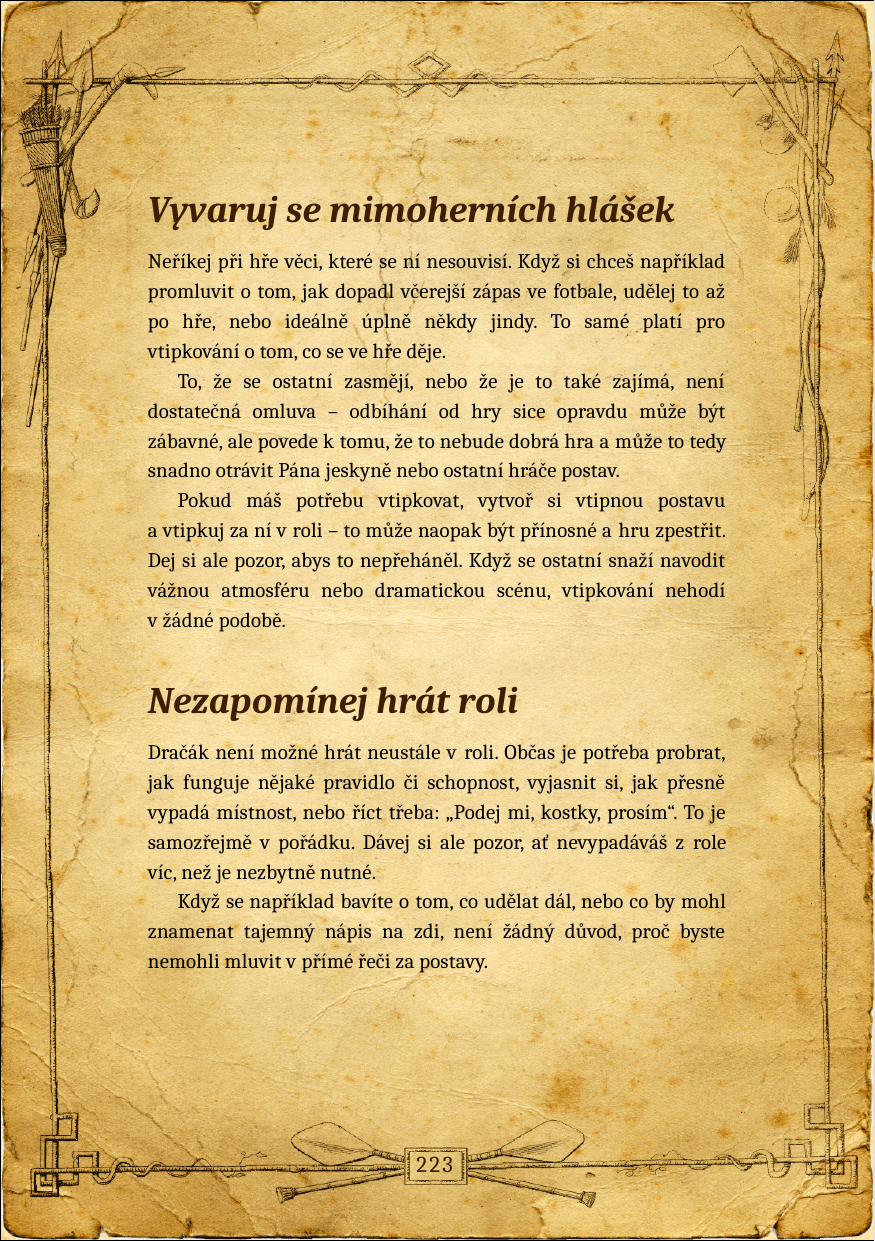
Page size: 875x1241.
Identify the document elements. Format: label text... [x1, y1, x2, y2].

subtitle Vyvaruj se mimoherních hlášek [148, 189, 726, 232]
text Neříkej při hře věci, které se ní nesouvisí. Když si chceš například promluvit o⁠ tom, jak dopadl včerejší zápas ve fotbale, udělej to až po hře, nebo ideálně úplně někdy jindy. To samé platí pro vtipkování o⁠ tom, co se ve hře děje. To, že se ostatní zasmějí, nebo že je to také zajímá, není dostatečná omluva – odbíhání od hry sice opravdu může být zábavné, ale povede k⁠ tomu, že to nebude dobrá hra a⁠ může to tedy snadno otrávit Pána jeskyně nebo ostatní hráče postav. Pokud máš potřebu vtipkovat, vytvoř si vtipnou postavu a⁠ vtipkuj za ní v⁠ roli – to může naopak být přínosné a⁠ hru zpestřit. Dej si ale pozor, abys to nepřeháněl. Když se ostatní snaží navodit vážnou atmosféru nebo dramatickou scénu, vtipkování nehodí v⁠ žádné podobě. [148, 250, 726, 633]
picture [1, 1, 874, 1240]
text Dračák není možné hrát neustále v⁠ roli. Občas je potřeba probrat, jak funguje nějaké pravidlo či schopnost, vyjasnit si, jak přesně vypadá místnost, nebo říct třeba: „Podej mi, kostky, prosím“. To je samozřejmě v⁠ pořádku. Dávej si ale pozor, ať nevypadáváš z⁠ role víc, než je nezbytně nutné. Když se například bavíte o⁠ tom, co udělat dál, nebo co by mohl znamenat tajemný nápis na zdi, není žádný důvod, proč byste nemohli mluvit v⁠ přímé řeči za postavy. [148, 741, 726, 974]
subtitle Nezapomínej hrát roli [148, 680, 726, 723]
